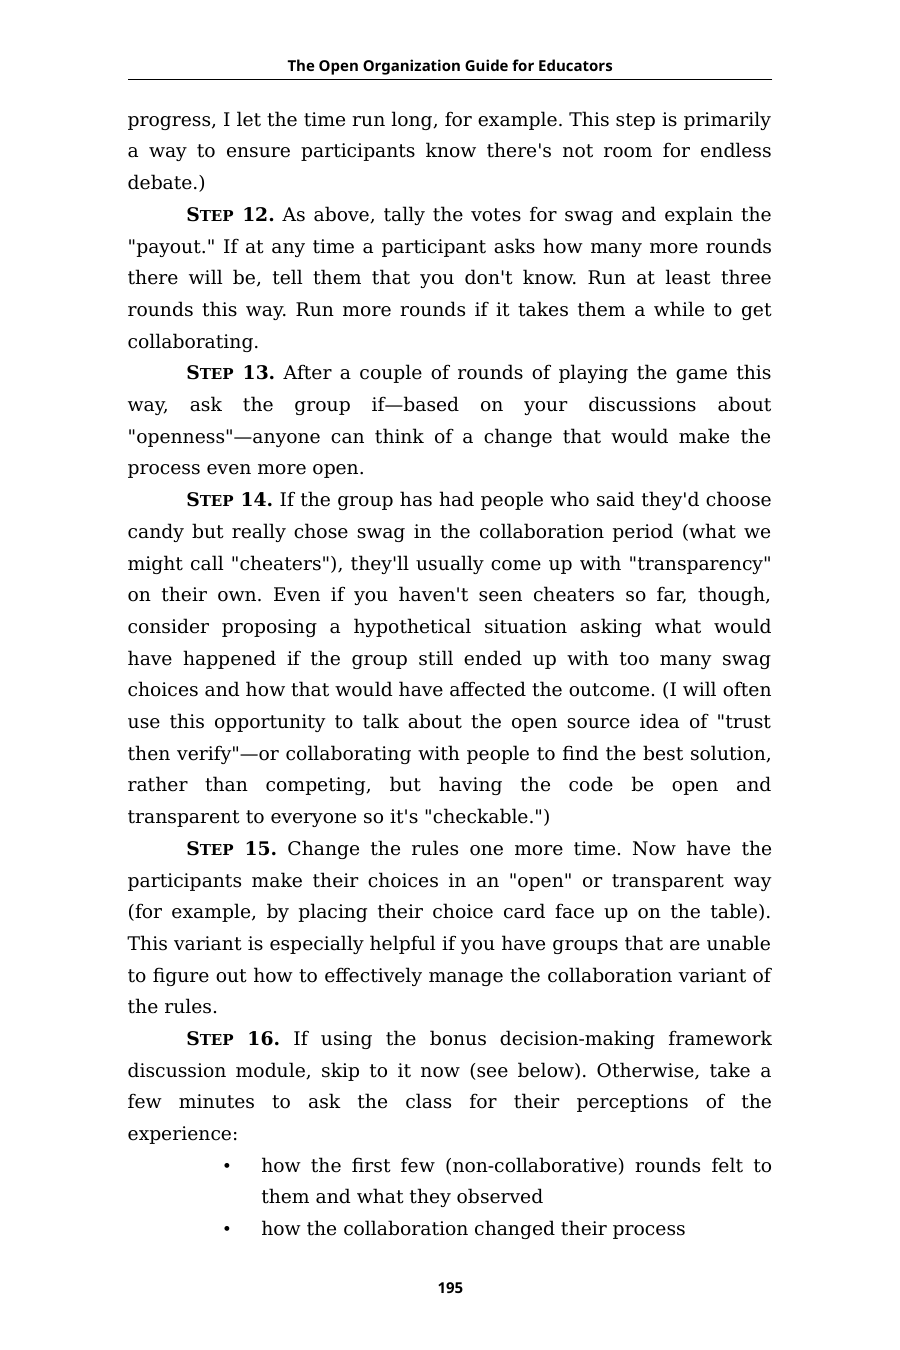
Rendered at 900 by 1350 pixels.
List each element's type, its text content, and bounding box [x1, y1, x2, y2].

list how the collaboration changed their process [223, 1218, 772, 1240]
text Step 13. After a couple of rounds of playing the game this way, ask the group if—based on your discussions about "openness"—anyone can think of a change that would make the process even more open. [127, 362, 772, 479]
text Step 15. Change the rules one more time. Now have the participants make their choices in an "open" or transparent way (for example, by placing their choice card face up on the table). This variant is especially helpful if you have groups that are unable to figure out how to effectively manage the collaboration variant of the rules. [127, 838, 772, 1018]
text Step 16. If using the bonus decision-making framework discussion module, skip to it now (see below). Otherwise, take a few minutes to ask the class for their perceptions of the experience: [127, 1028, 772, 1145]
list how the first few (non-collaborative) rounds felt to them and what they observed [223, 1155, 772, 1208]
text Step 14. If the group has had people who said they'd choose candy but really chose swag in the collaboration period (what we might call "cheaters"), they'll usually come up with "transparency" on their own. Even if you haven't seen cheaters so far, though, consider proposing a hypothetical situation asking what would have happened if the group still ended up with too many swag choices and how that would have affected the outcome. (I will often use this opportunity to talk about the open source idea of "trust then verify"—or collaborating with people to find the best solution, rather than competing, but having the code be open and transparent to everyone so it's "checkable.") [127, 489, 772, 828]
text Step 12. As above, tally the votes for swag and explain the "payout." If at any time a participant asks how many more rounds there will be, tell them that you don't know. Run at least three rounds this way. Run more rounds if it takes them a while to get collaborating. [127, 204, 772, 352]
text progress, I let the time run long, for example. This step is primarily a way to ensure participants know there's not room for endless debate.) [127, 109, 772, 194]
